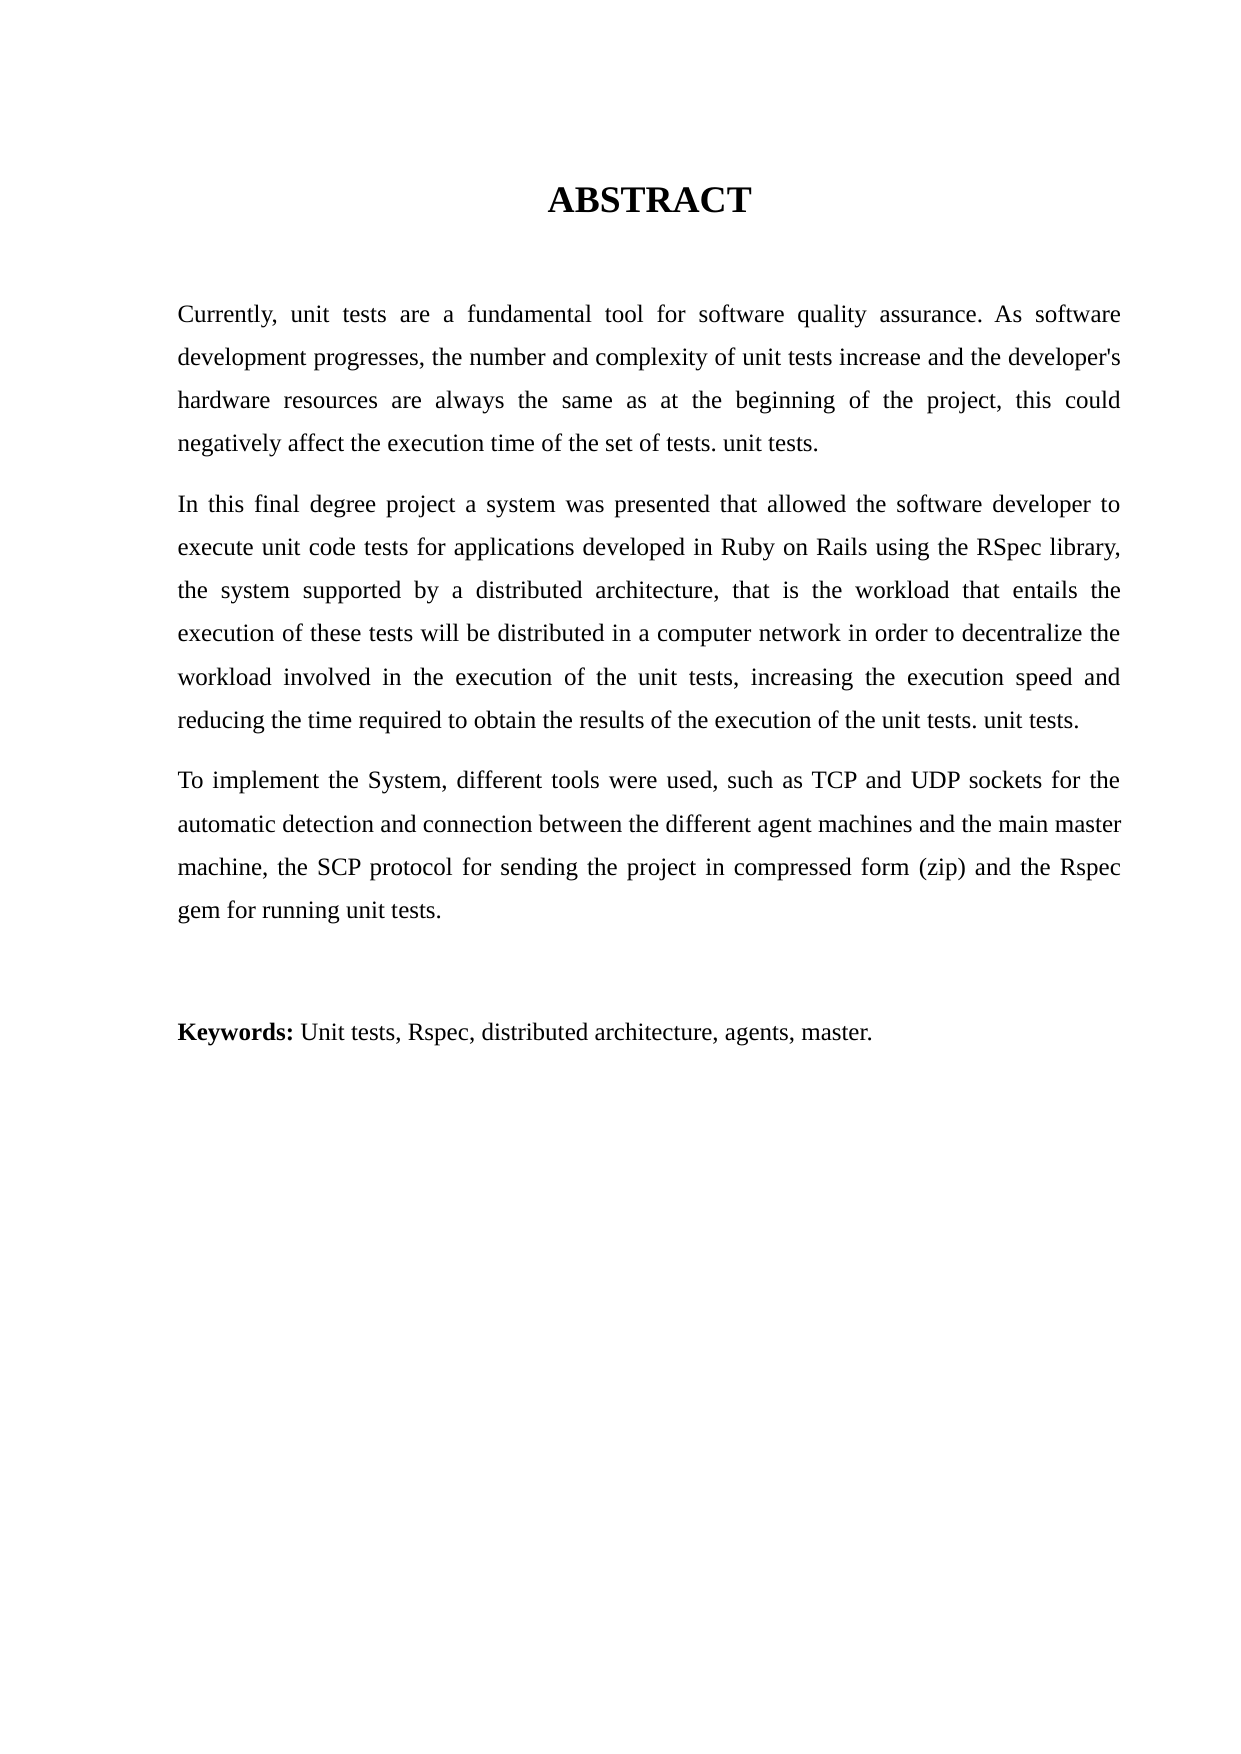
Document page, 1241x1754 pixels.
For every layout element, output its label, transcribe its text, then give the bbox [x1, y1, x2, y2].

text To implement the System, different tools were used, such as TCP and UDP sockets for the automatic detection and connection between the different agent machines and the main master machine, the SCP protocol for sending the project in compressed form (zip) and the Rspec gem for running unit tests. [177, 766, 1122, 924]
text In this final degree project a system was presented that allowed the software developer to execute unit code tests for applications developed in Ruby on Rails using the RSpec library, the system supported by a distributed architecture, that is the workload that entails the execution of these tests will be distributed in a computer network in order to decentralize the workload involved in the execution of the unit tests, increasing the execution speed and reducing the time required to obtain the results of the execution of the unit tests. unit tests. [177, 489, 1122, 733]
text Currently, unit tests are a fundamental tool for software quality assurance. As software development progresses, the number and complexity of unit tests increase and the developer's hardware resources are always the same as at the beginning of the project, this could negatively affect the execution time of the set of tests. unit tests. [177, 299, 1122, 457]
text Keywords: Unit tests, Rspec, distributed architecture, agents, master. [177, 1017, 1122, 1045]
text Abstract [177, 177, 1122, 220]
